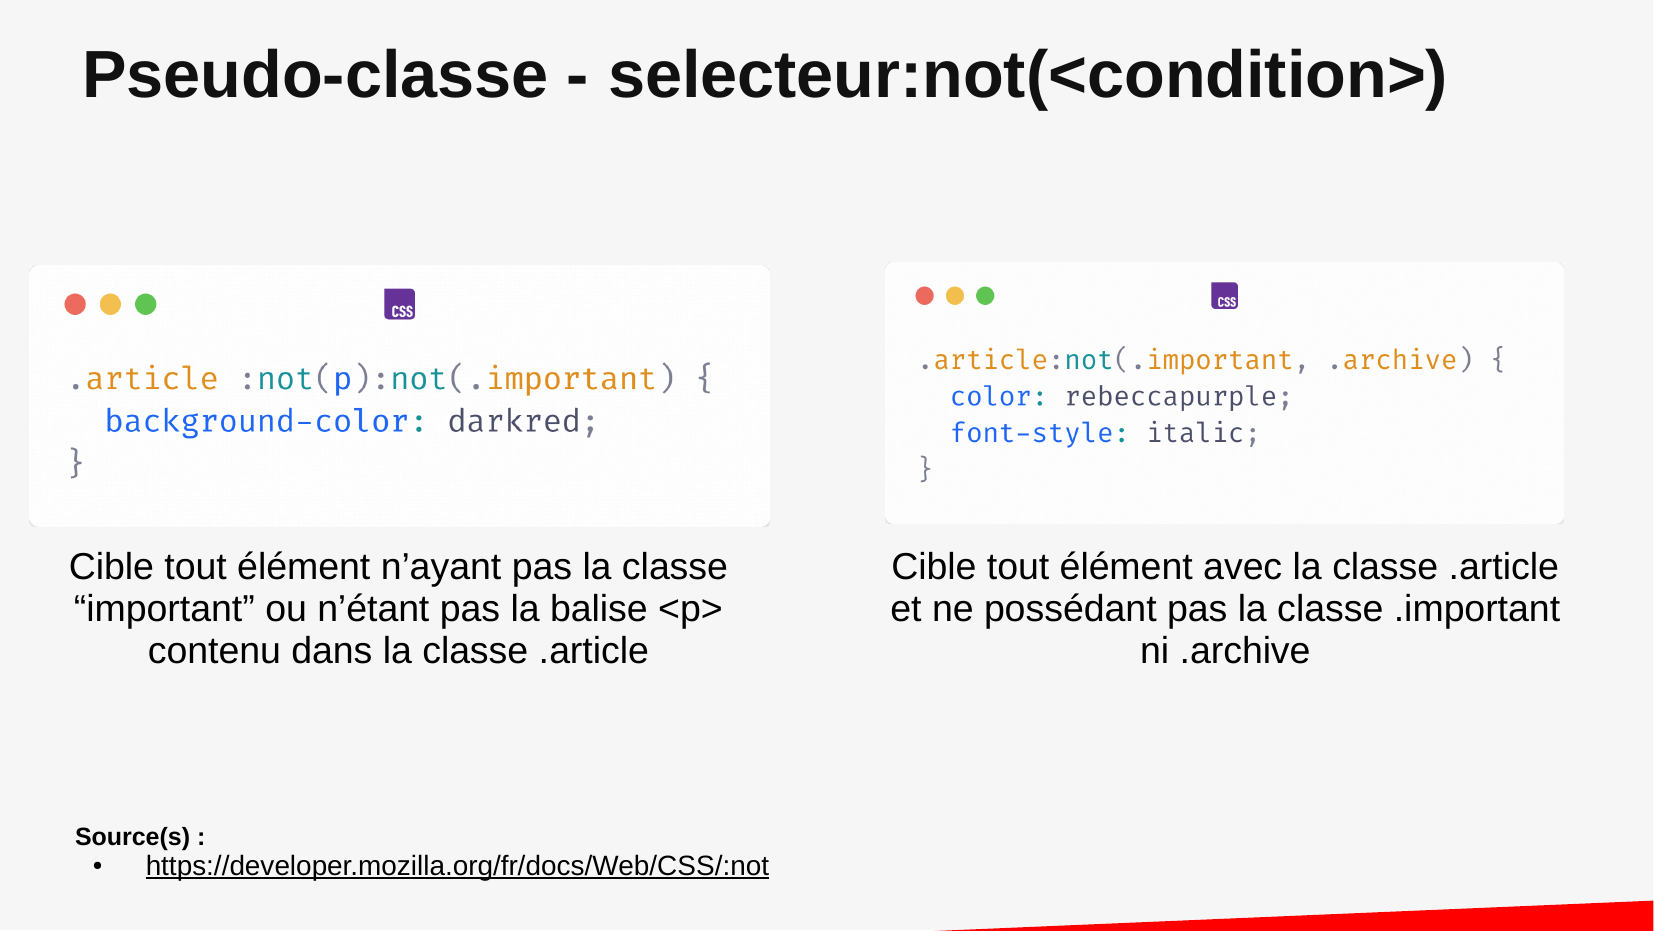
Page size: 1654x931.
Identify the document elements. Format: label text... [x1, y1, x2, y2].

text_box [934, 900, 1654, 931]
text_box Cible tout élément avec la classe .article et ne possédant pas la classe .important ni .archive [856, 538, 1595, 680]
text_box Source(s) : https://developer.mozilla.org/fr/docs/Web/CSS/:not [60, 815, 1546, 929]
picture [885, 262, 1564, 524]
text_box Cible tout élément n’ayant pas la classe “important” ou n’étant pas la balise <p> contenu dans la classe .article [29, 538, 768, 680]
picture [29, 265, 770, 527]
title Pseudo-classe - selecteur:not(<condition>) [82, 37, 1571, 115]
